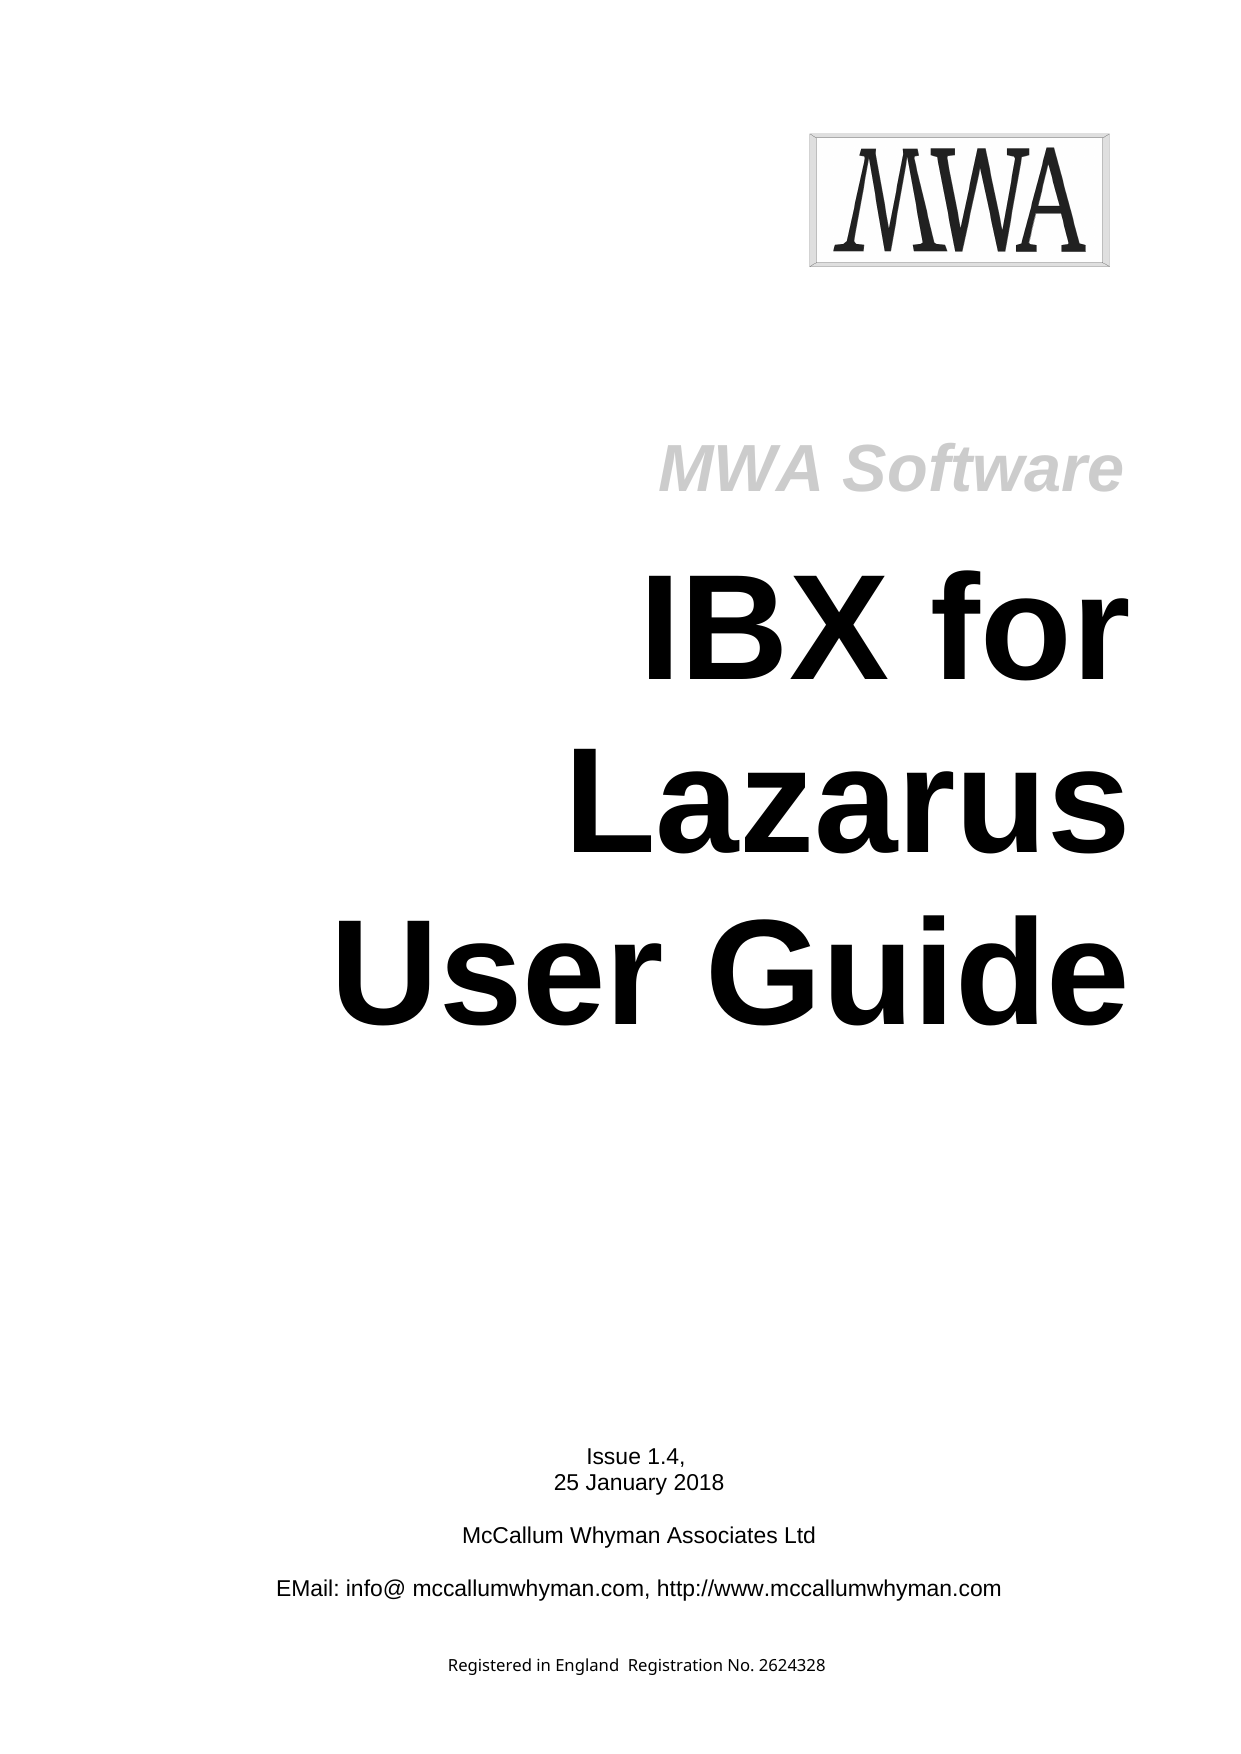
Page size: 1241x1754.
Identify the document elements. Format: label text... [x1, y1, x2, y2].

text MWA Software [230, 429, 1131, 505]
text McCallum Whyman Associates Ltd [150, 1522, 1128, 1548]
text EMail: info@ mccallumwhyman.com, http://www.mccallumwhyman.com [150, 1574, 1128, 1601]
text 25 January 2018 [150, 1469, 1128, 1496]
text Issue 1.4, [150, 1443, 1128, 1469]
text IBX for Lazarus User Guide [155, 505, 1131, 1056]
